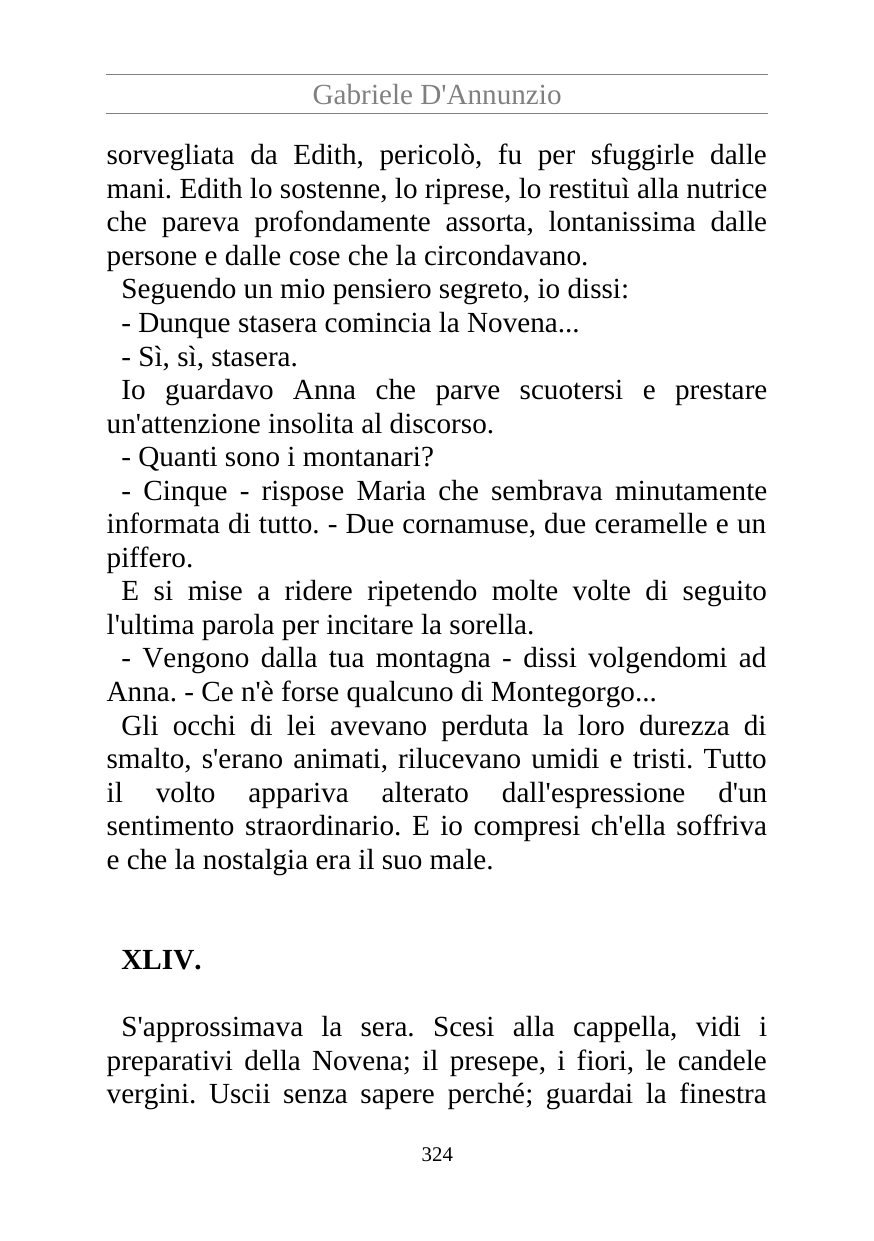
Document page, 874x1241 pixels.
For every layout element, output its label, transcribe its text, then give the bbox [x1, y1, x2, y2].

text - Cinque - rispose Maria che sembrava minutamente informata di tutto. - Due cornamuse, due ceramelle e un piffero. [106, 473, 768, 573]
text E si mise a ridere ripetendo molte volte di seguito l'ultima parola per incitare la sorella. [106, 573, 768, 641]
text Gli occhi di lei avevano perduta la loro durezza di smalto, s'erano animati, rilucevano umidi e tristi. Tutto il volto appariva alterato dall'espressione d'un sentimento straordinario. E io compresi ch'ella soffriva e che la nostalgia era il suo male. [106, 708, 768, 875]
text - Quanti sono i montanari? [106, 439, 768, 473]
text sorvegliata da Edith, pericolò, fu per sfuggirle dalle mani. Edith lo sostenne, lo riprese, lo restituì alla nutrice che pareva profondamente assorta, lontanissima dalle persone e dalle cose che la circondavano. [106, 137, 768, 272]
text S'approssimava la sera. Scesi alla cappella, vidi i preparativi della Novena; il presepe, i fiori, le candele vergini. Uscii senza sapere perché; guardai la finestra [106, 1009, 768, 1110]
text - Vengono dalla tua montagna - dissi volgendomi ad Anna. - Ce n'è forse qualcuno di Montegorgo... [106, 641, 768, 708]
text Io guardavo Anna che parve scuotersi e prestare un'attenzione insolita al discorso. [106, 372, 768, 439]
text - Dunque stasera comincia la Novena... [106, 305, 768, 339]
text XLIV. [106, 942, 768, 976]
text - Sì, sì, stasera. [106, 339, 768, 372]
text Seguendo un mio pensiero segreto, io dissi: [106, 272, 768, 305]
